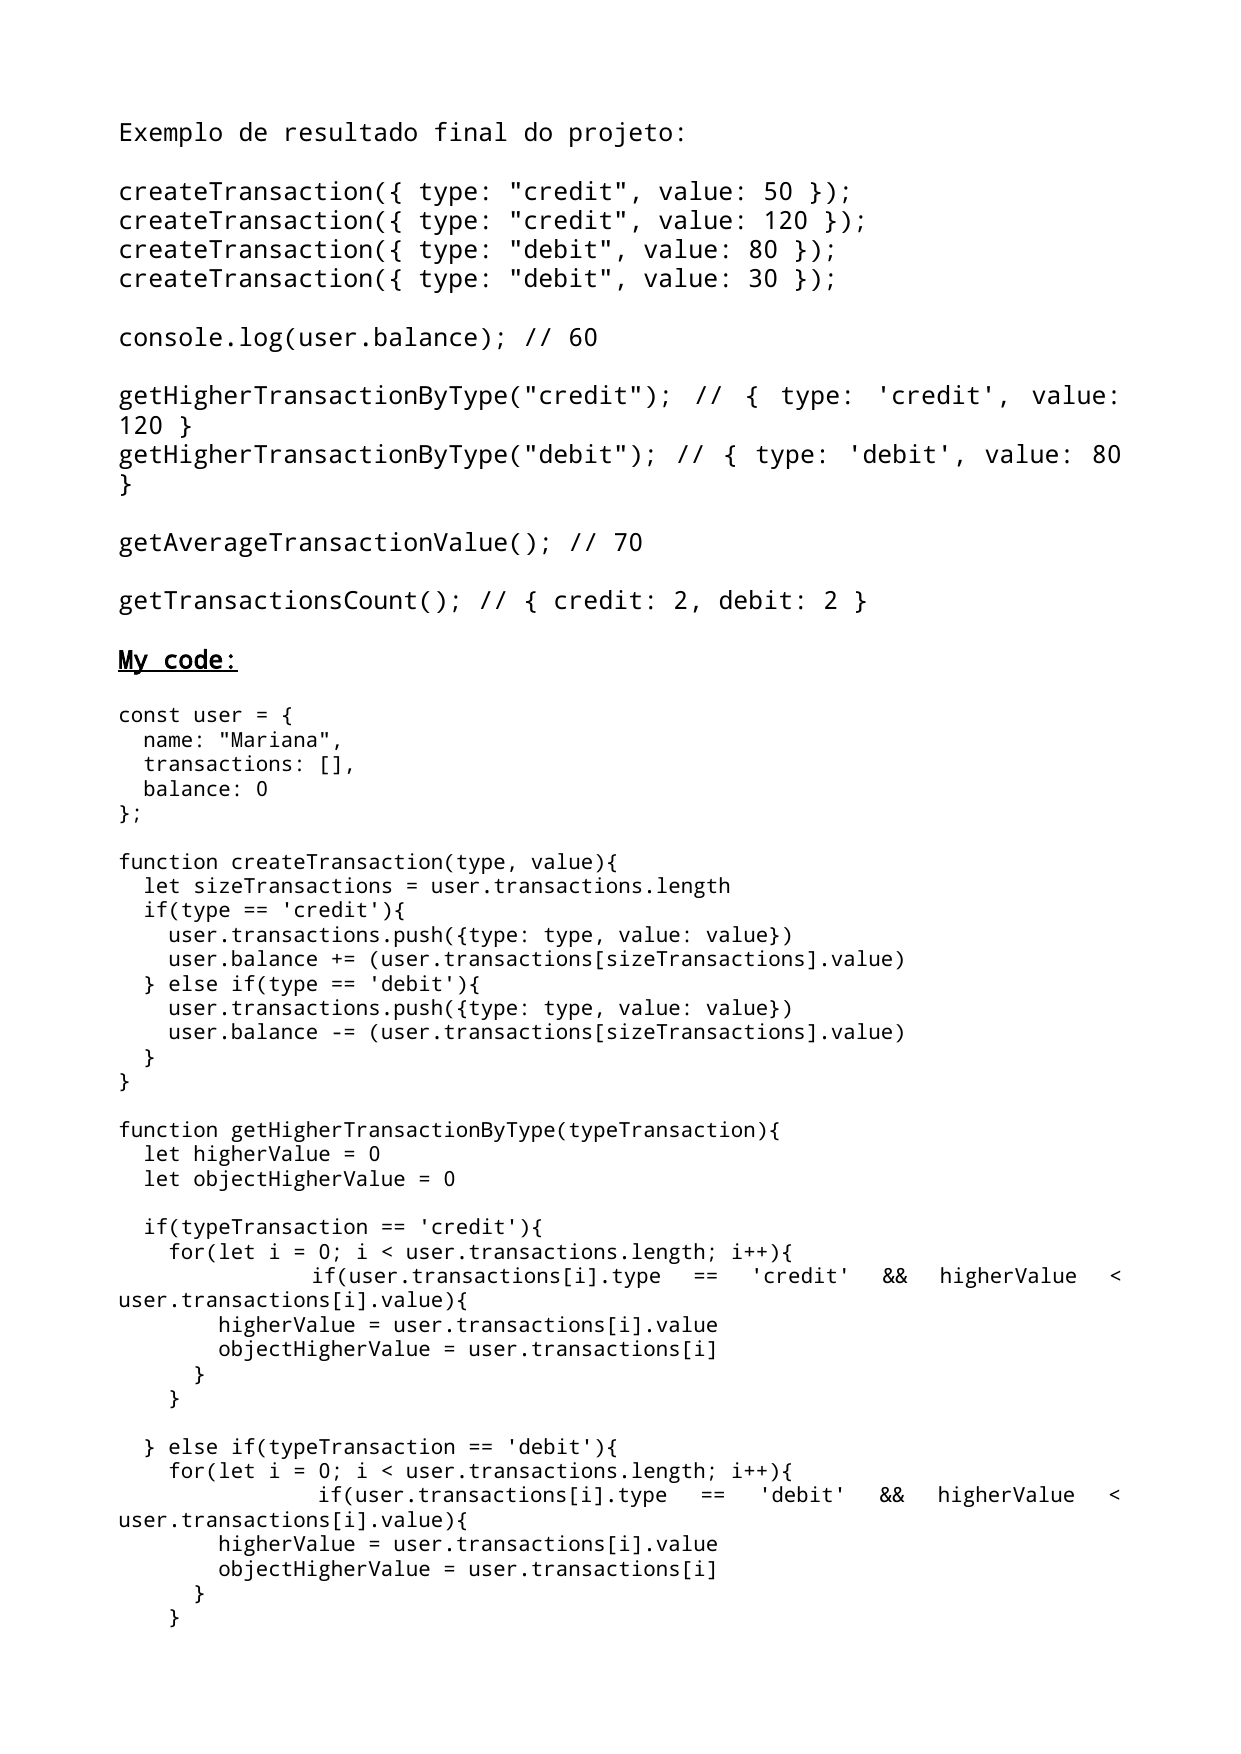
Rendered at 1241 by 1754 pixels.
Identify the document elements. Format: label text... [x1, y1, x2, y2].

text } [118, 1045, 1122, 1069]
text getHigherTransactionByType("credit"); // { type: 'credit', value: 120 } [118, 382, 1122, 440]
text objectHigherValue = user.transactions[i] [118, 1337, 1122, 1362]
text function getHigherTransactionByType(typeTransaction){ [118, 1118, 1122, 1142]
text let higherValue = 0 [118, 1142, 1122, 1167]
text function createTransaction(type, value){ [118, 850, 1122, 874]
text console.log(user.balance); // 60 [118, 323, 1122, 352]
text getHigherTransactionByType("debit"); // { type: 'debit', value: 80 } [118, 440, 1122, 499]
text if(user.transactions[i].type == 'debit' && higherValue < user.transactions[i].value){ [118, 1483, 1122, 1532]
text getAverageTransactionValue(); // 70 [118, 528, 1122, 557]
text if(type == 'credit'){ [118, 898, 1122, 923]
text } [118, 1362, 1122, 1386]
text } else if(typeTransaction == 'debit'){ [118, 1435, 1122, 1459]
text user.balance += (user.transactions[sizeTransactions].value) [118, 947, 1122, 972]
text transactions: [], [118, 752, 1122, 777]
text user.transactions.push({type: type, value: value}) [118, 923, 1122, 947]
text } [118, 1581, 1122, 1605]
text if(typeTransaction == 'credit'){ [118, 1215, 1122, 1240]
text createTransaction({ type: "credit", value: 120 }); [118, 206, 1122, 235]
text createTransaction({ type: "debit", value: 30 }); [118, 264, 1122, 294]
text getTransactionsCount(); // { credit: 2, debit: 2 } [118, 586, 1122, 616]
text createTransaction({ type: "debit", value: 80 }); [118, 235, 1122, 264]
text } [118, 1386, 1122, 1410]
text } [118, 1605, 1122, 1630]
text }; [118, 801, 1122, 825]
text higherValue = user.transactions[i].value [118, 1313, 1122, 1337]
text let sizeTransactions = user.transactions.length [118, 874, 1122, 898]
text const user = { [118, 703, 1122, 728]
text if(user.transactions[i].type == 'credit' && higherValue < user.transactions[i].value){ [118, 1264, 1122, 1313]
text } [118, 1069, 1122, 1093]
text name: "Mariana", [118, 728, 1122, 752]
text for(let i = 0; i < user.transactions.length; i++){ [118, 1240, 1122, 1264]
text higherValue = user.transactions[i].value [118, 1532, 1122, 1557]
text createTransaction({ type: "credit", value: 50 }); [118, 177, 1122, 206]
text objectHigherValue = user.transactions[i] [118, 1557, 1122, 1581]
text Exemplo de resultado final do projeto: [118, 118, 1122, 147]
text for(let i = 0; i < user.transactions.length; i++){ [118, 1459, 1122, 1483]
text balance: 0 [118, 777, 1122, 801]
text My code: [118, 645, 1122, 674]
text } else if(type == 'debit'){ [118, 972, 1122, 996]
text user.transactions.push({type: type, value: value}) [118, 996, 1122, 1020]
text let objectHigherValue = 0 [118, 1167, 1122, 1191]
text user.balance -= (user.transactions[sizeTransactions].value) [118, 1020, 1122, 1045]
